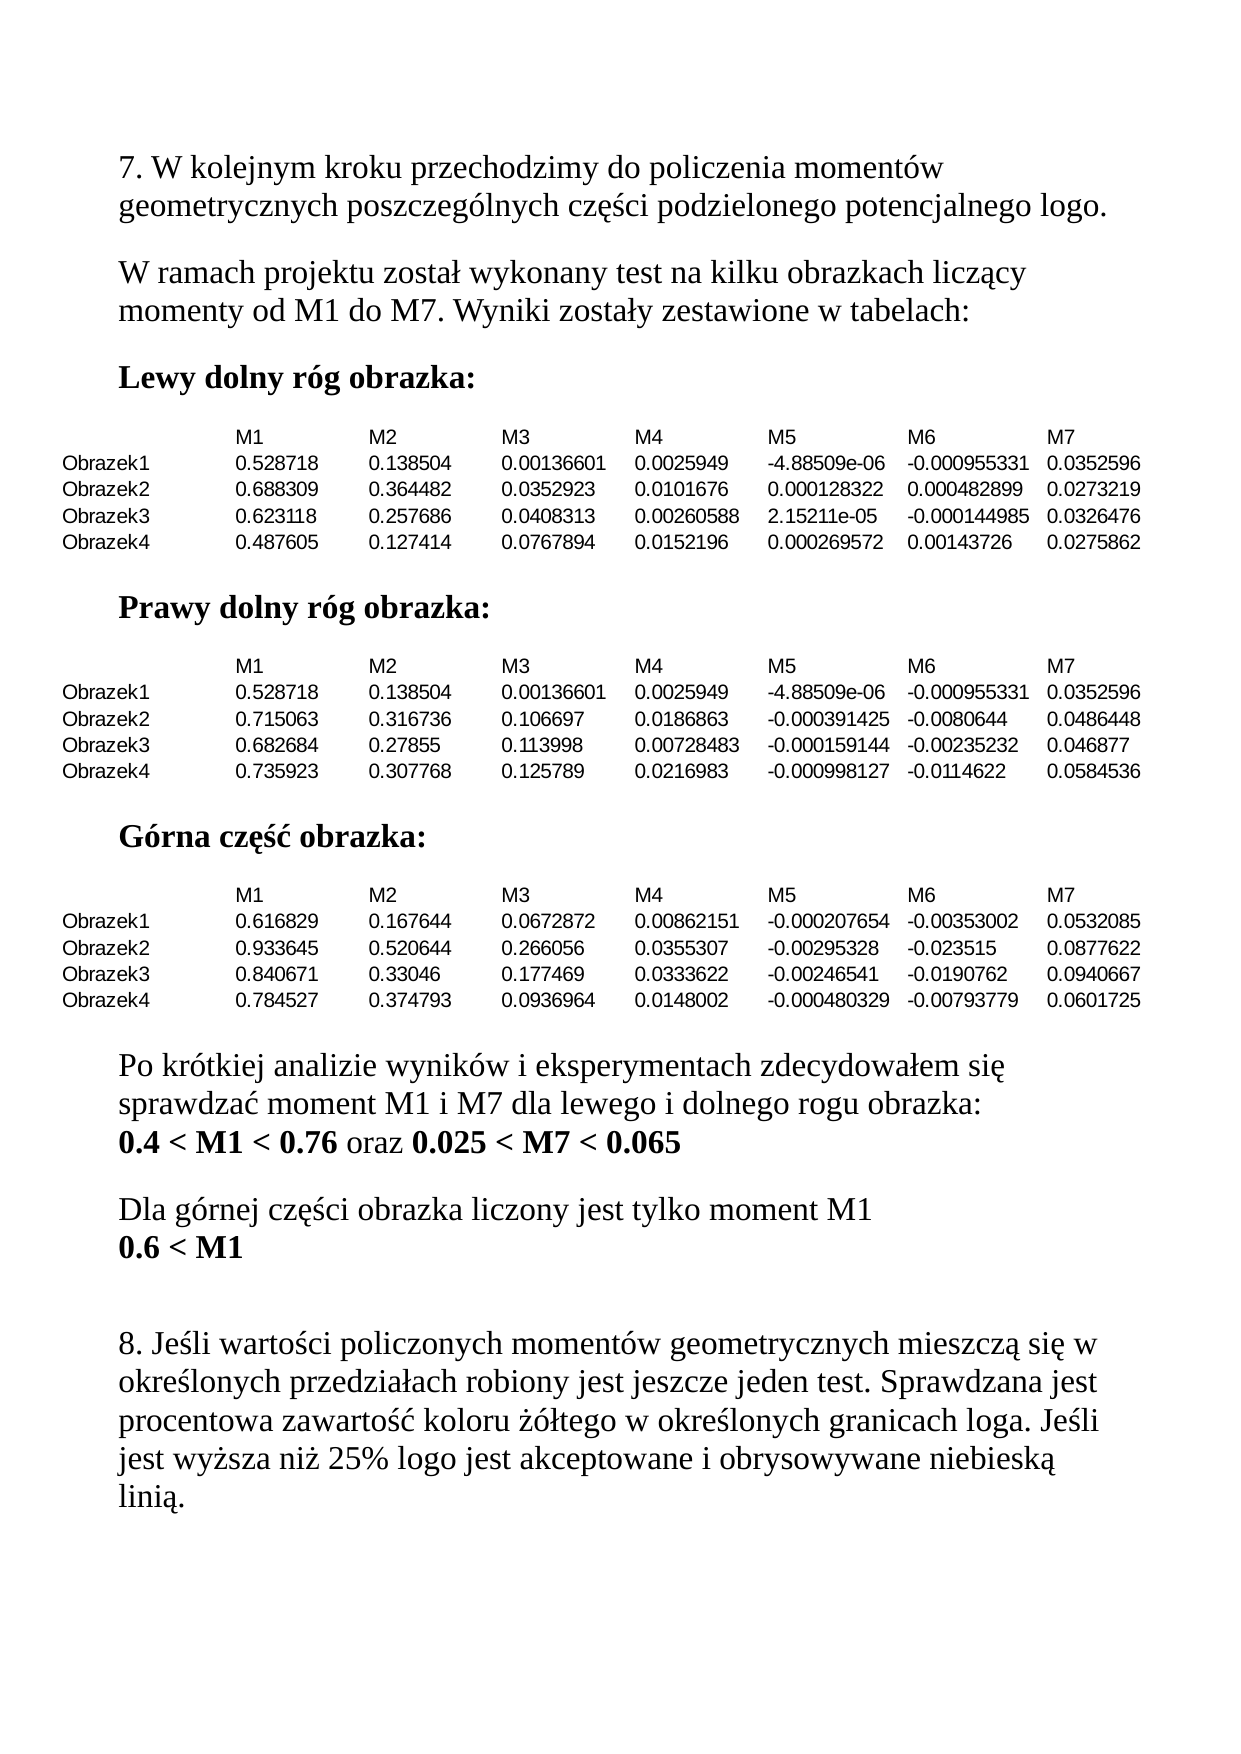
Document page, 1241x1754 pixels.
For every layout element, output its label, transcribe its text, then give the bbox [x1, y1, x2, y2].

text 0.6 < M1 [118, 1227, 1122, 1266]
text Prawy dolny róg obrazka: [118, 587, 1122, 625]
text 7. W kolejnym kroku przechodzimy do policzenia momentów geometrycznych poszczególnych części podzielonego potencjalnego logo. [118, 147, 1122, 223]
text Dla górnej części obrazka liczony jest tylko moment M1 [118, 1189, 1122, 1227]
text Górna część obrazka: [118, 816, 1122, 854]
text W ramach projektu został wykonany test na kilku obrazkach liczący momenty od M1 do M7. Wyniki zostały zestawione w tabelach: [118, 252, 1122, 329]
text Lewy dolny róg obrazka: [118, 358, 1122, 396]
text 8. Jeśli wartości policzonych momentów geometrycznych mieszczą się w określonych przedziałach robiony jest jeszcze jeden test. Sprawdzana jest procentowa zawartość koloru żółtego w określonych granicach loga. Jeśli jest wyższa niż 25% logo jest akceptowane i obrysowywane niebieską linią. [118, 1323, 1122, 1515]
text 0.4 < M1 < 0.76 oraz 0.025 < M7 < 0.065 [118, 1122, 1122, 1160]
text Po krótkiej analizie wyników i eksperymentach zdecydowałem się sprawdzać moment M1 i M7 dla lewego i dolnego rogu obrazka: [118, 1045, 1122, 1122]
